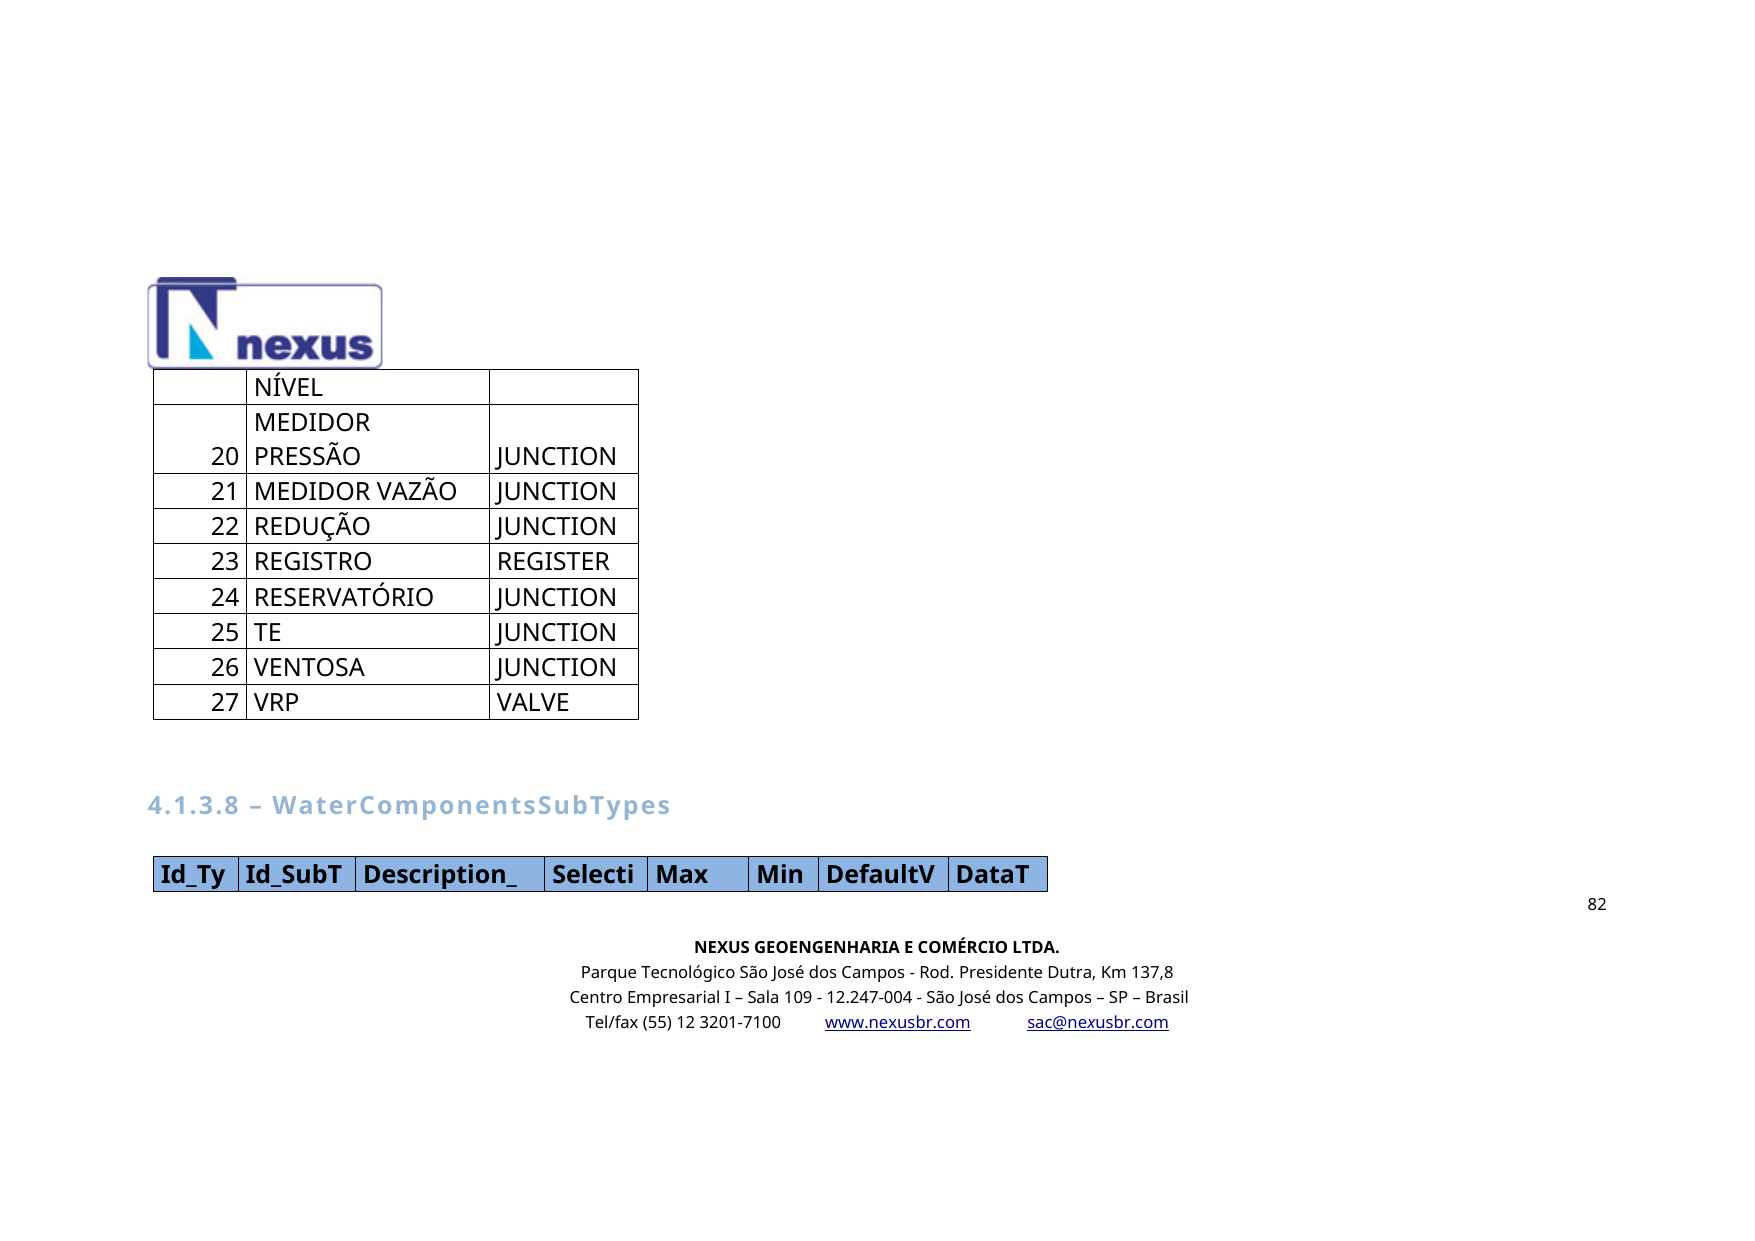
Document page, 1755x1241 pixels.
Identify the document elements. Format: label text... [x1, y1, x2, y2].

table_cell VENTOSA [247, 649, 489, 683]
table_cell MEDIDOR VAZÃO [247, 474, 489, 508]
table_header Id_Ty [154, 857, 238, 891]
table_cell [154, 370, 246, 404]
table_cell 24 [154, 579, 246, 613]
table_cell JUNCTION [490, 405, 638, 473]
table_cell JUNCTION [490, 579, 638, 613]
table_cell REGISTRO [247, 544, 489, 578]
table_cell JUNCTION [490, 509, 638, 543]
table_cell 20 [154, 405, 246, 473]
table_header Selecti [545, 857, 647, 891]
text 4.1.3.8 – WaterComponentsSubTypes [148, 788, 1606, 822]
table_header DefaultV [819, 857, 948, 891]
table_cell RESERVATÓRIO [247, 579, 489, 613]
table_cell 27 [154, 685, 246, 718]
table_header Description_ [356, 857, 544, 891]
table_cell REGISTER [490, 544, 638, 578]
table_cell JUNCTION [490, 474, 638, 508]
table_cell TE [247, 614, 489, 648]
table_cell VALVE [490, 685, 638, 718]
table_cell 25 [154, 614, 246, 648]
table_cell [490, 370, 638, 404]
table_cell 21 [154, 474, 246, 508]
table_cell 22 [154, 509, 246, 543]
table_cell NÍVEL [247, 370, 489, 404]
table_header Id_SubT [239, 857, 355, 891]
table_header Max [648, 857, 748, 891]
table_cell REDUÇÃO [247, 509, 489, 543]
table_cell 23 [154, 544, 246, 578]
table_header Min [749, 857, 818, 891]
table_cell JUNCTION [490, 649, 638, 683]
table_cell JUNCTION [490, 614, 638, 648]
table_cell VRP [247, 685, 489, 718]
table_cell 26 [154, 649, 246, 683]
table_header DataT [949, 857, 1047, 891]
table_cell MEDIDOR PRESSÃO [247, 405, 489, 473]
